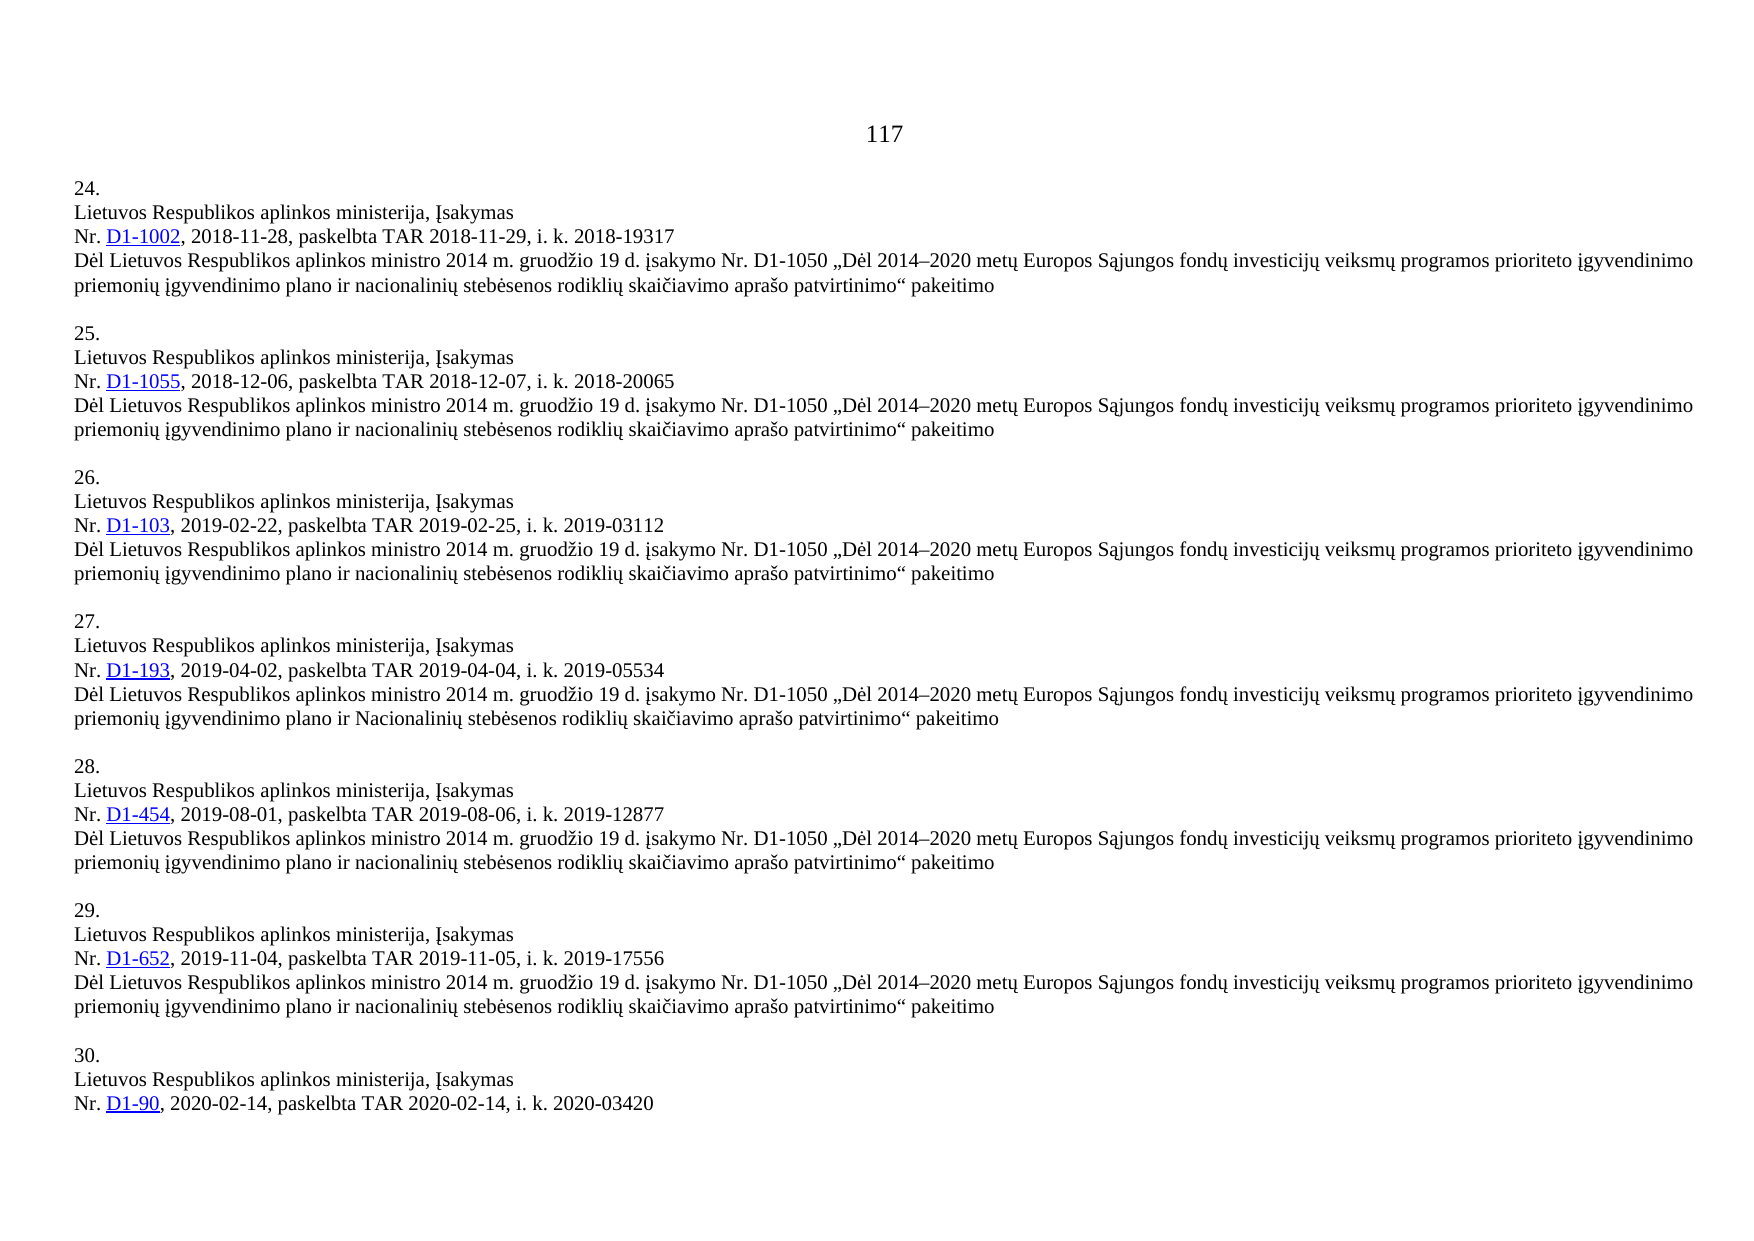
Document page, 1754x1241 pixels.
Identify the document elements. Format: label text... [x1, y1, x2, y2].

text 25. [74, 321, 1695, 345]
text Lietuvos Respublikos aplinkos ministerija, Įsakymas [74, 633, 1695, 657]
text Dėl Lietuvos Respublikos aplinkos ministro 2014 m. gruodžio 19 d. įsakymo Nr. D1-1050 „Dėl 2014–2020 metų Europos Sąjungos fondų investicijų veiksmų programos prioriteto įgyvendinimo priemonių įgyvendinimo plano ir nacionalinių stebėsenos rodiklių skaičiavimo aprašo patvirtinimo“ pakeitimo [74, 537, 1695, 585]
text Nr. D1-193, 2019-04-02, paskelbta TAR 2019-04-04, i. k. 2019-05534 [74, 657, 1695, 682]
text Lietuvos Respublikos aplinkos ministerija, Įsakymas [74, 922, 1695, 946]
text Dėl Lietuvos Respublikos aplinkos ministro 2014 m. gruodžio 19 d. įsakymo Nr. D1-1050 „Dėl 2014–2020 metų Europos Sąjungos fondų investicijų veiksmų programos prioriteto įgyvendinimo priemonių įgyvendinimo plano ir nacionalinių stebėsenos rodiklių skaičiavimo aprašo patvirtinimo“ pakeitimo [74, 826, 1695, 874]
text Nr. D1-454, 2019-08-01, paskelbta TAR 2019-08-06, i. k. 2019-12877 [74, 802, 1695, 826]
text Lietuvos Respublikos aplinkos ministerija, Įsakymas [74, 1067, 1695, 1091]
text 29. [74, 898, 1695, 922]
text 30. [74, 1042, 1695, 1067]
text 27. [74, 609, 1695, 633]
text Lietuvos Respublikos aplinkos ministerija, Įsakymas [74, 778, 1695, 802]
text Dėl Lietuvos Respublikos aplinkos ministro 2014 m. gruodžio 19 d. įsakymo Nr. D1-1050 „Dėl 2014–2020 metų Europos Sąjungos fondų investicijų veiksmų programos prioriteto įgyvendinimo priemonių įgyvendinimo plano ir Nacionalinių stebėsenos rodiklių skaičiavimo aprašo patvirtinimo“ pakeitimo [74, 682, 1695, 730]
text Nr. D1-103, 2019-02-22, paskelbta TAR 2019-02-25, i. k. 2019-03112 [74, 513, 1695, 537]
text 26. [74, 465, 1695, 489]
text Dėl Lietuvos Respublikos aplinkos ministro 2014 m. gruodžio 19 d. įsakymo Nr. D1-1050 „Dėl 2014–2020 metų Europos Sąjungos fondų investicijų veiksmų programos prioriteto įgyvendinimo priemonių įgyvendinimo plano ir nacionalinių stebėsenos rodiklių skaičiavimo aprašo patvirtinimo“ pakeitimo [74, 970, 1695, 1018]
text Lietuvos Respublikos aplinkos ministerija, Įsakymas [74, 489, 1695, 513]
text Lietuvos Respublikos aplinkos ministerija, Įsakymas [74, 345, 1695, 369]
text Dėl Lietuvos Respublikos aplinkos ministro 2014 m. gruodžio 19 d. įsakymo Nr. D1-1050 „Dėl 2014–2020 metų Europos Sąjungos fondų investicijų veiksmų programos prioriteto įgyvendinimo priemonių įgyvendinimo plano ir nacionalinių stebėsenos rodiklių skaičiavimo aprašo patvirtinimo“ pakeitimo [74, 248, 1695, 297]
text 24. [74, 176, 1695, 200]
text Lietuvos Respublikos aplinkos ministerija, Įsakymas [74, 200, 1695, 224]
text 28. [74, 754, 1695, 778]
text Nr. D1-652, 2019-11-04, paskelbta TAR 2019-11-05, i. k. 2019-17556 [74, 946, 1695, 970]
text Nr. D1-90, 2020-02-14, paskelbta TAR 2020-02-14, i. k. 2020-03420 [74, 1091, 1695, 1115]
text Nr. D1-1055, 2018-12-06, paskelbta TAR 2018-12-07, i. k. 2018-20065 [74, 369, 1695, 393]
text Dėl Lietuvos Respublikos aplinkos ministro 2014 m. gruodžio 19 d. įsakymo Nr. D1-1050 „Dėl 2014–2020 metų Europos Sąjungos fondų investicijų veiksmų programos prioriteto įgyvendinimo priemonių įgyvendinimo plano ir nacionalinių stebėsenos rodiklių skaičiavimo aprašo patvirtinimo“ pakeitimo [74, 393, 1695, 441]
text Nr. D1-1002, 2018-11-28, paskelbta TAR 2018-11-29, i. k. 2018-19317 [74, 224, 1695, 248]
